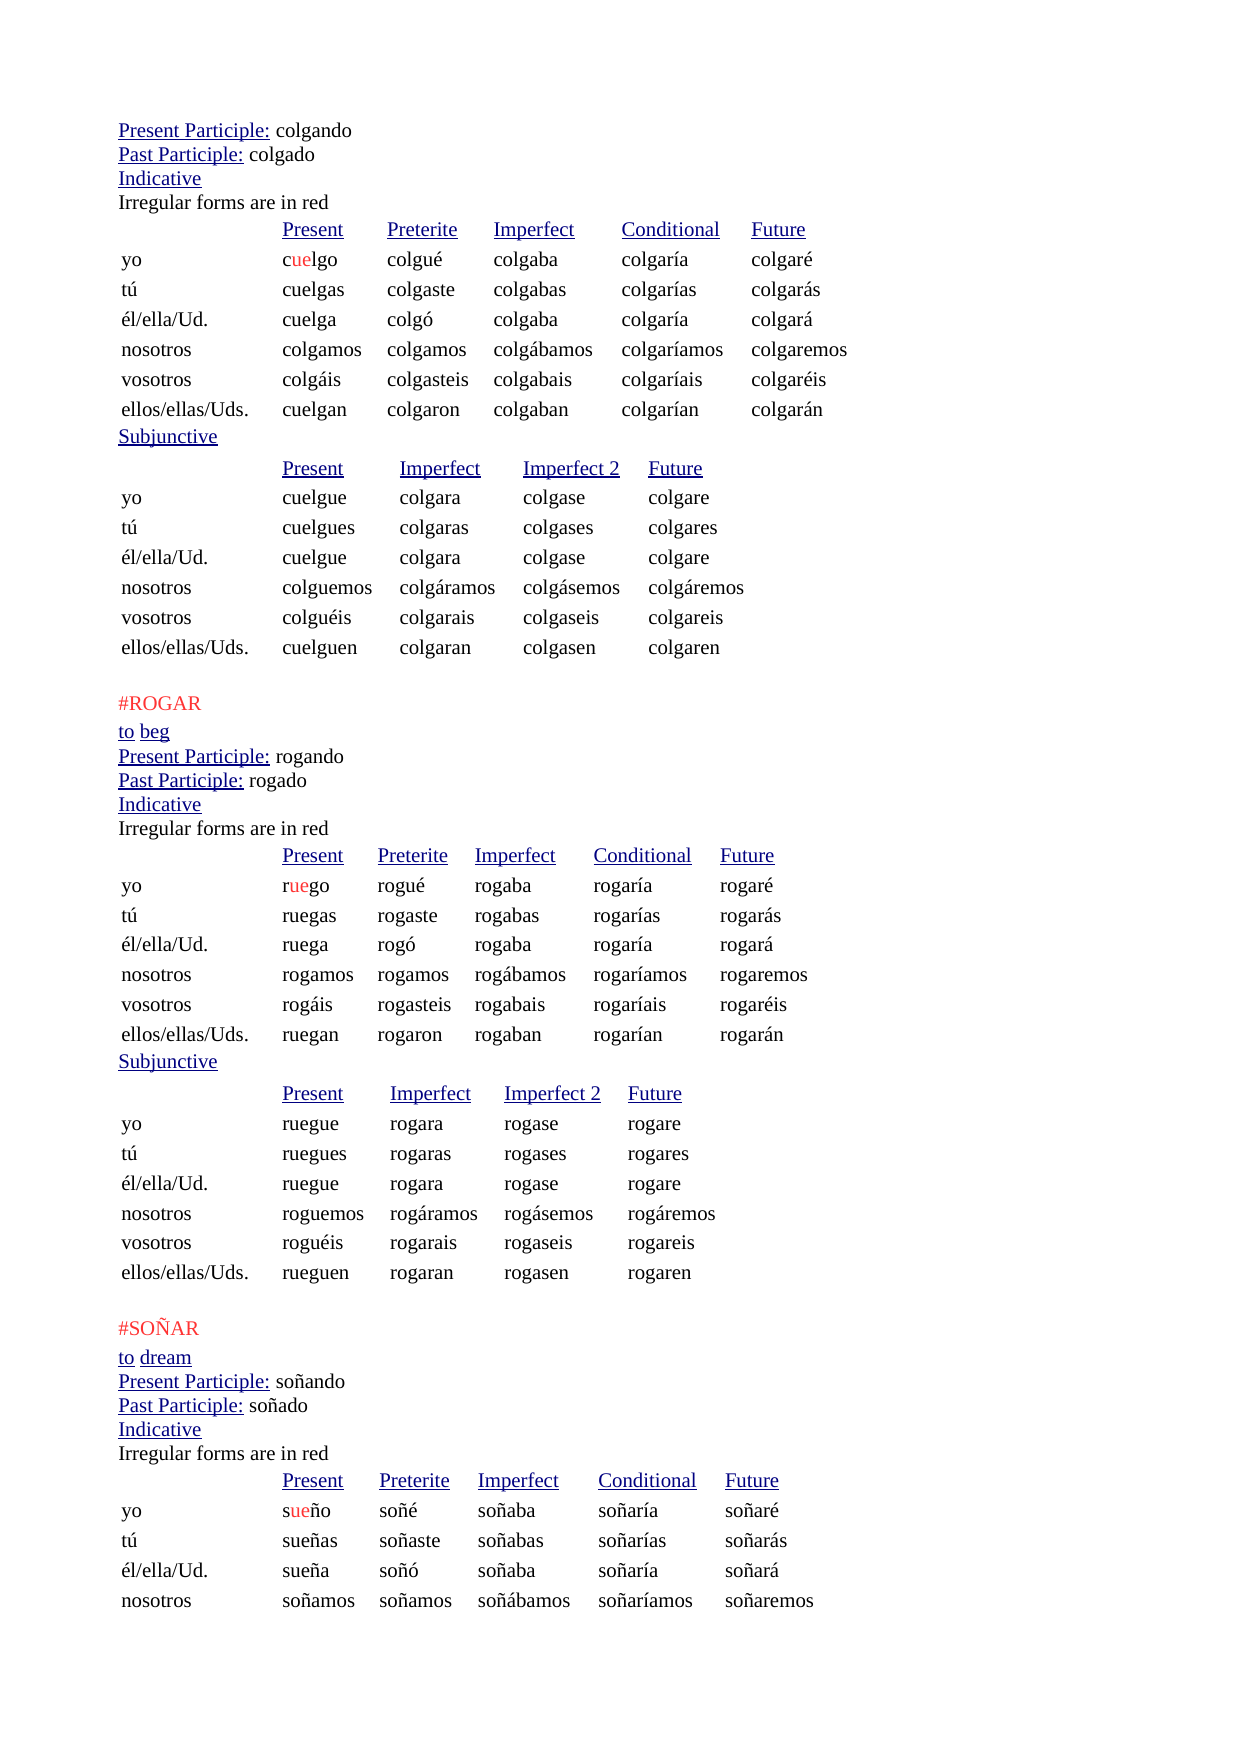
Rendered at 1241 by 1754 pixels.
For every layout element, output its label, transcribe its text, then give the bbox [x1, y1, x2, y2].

text #ROGAR [118, 691, 1122, 715]
text Indicative [118, 792, 1122, 816]
text Irregular forms are in red [118, 1441, 1122, 1465]
text #SOÑAR [118, 1316, 1122, 1340]
text Present Participle: colgando [118, 118, 1122, 142]
text Subjunctive [118, 1049, 1122, 1073]
text Past Participle: colgado [118, 142, 1122, 166]
text Subjunctive [118, 424, 1122, 448]
text Present Participle: rogando [118, 743, 1122, 768]
text Irregular forms are in red [118, 190, 1122, 214]
text Past Participle: rogado [118, 768, 1122, 792]
text Past Participle: soñado [118, 1393, 1122, 1417]
text Irregular forms are in red [118, 816, 1122, 840]
text to dream [118, 1345, 1122, 1369]
text Indicative [118, 1417, 1122, 1441]
text to beg [118, 719, 1122, 743]
text Present Participle: soñando [118, 1369, 1122, 1393]
text Indicative [118, 166, 1122, 190]
